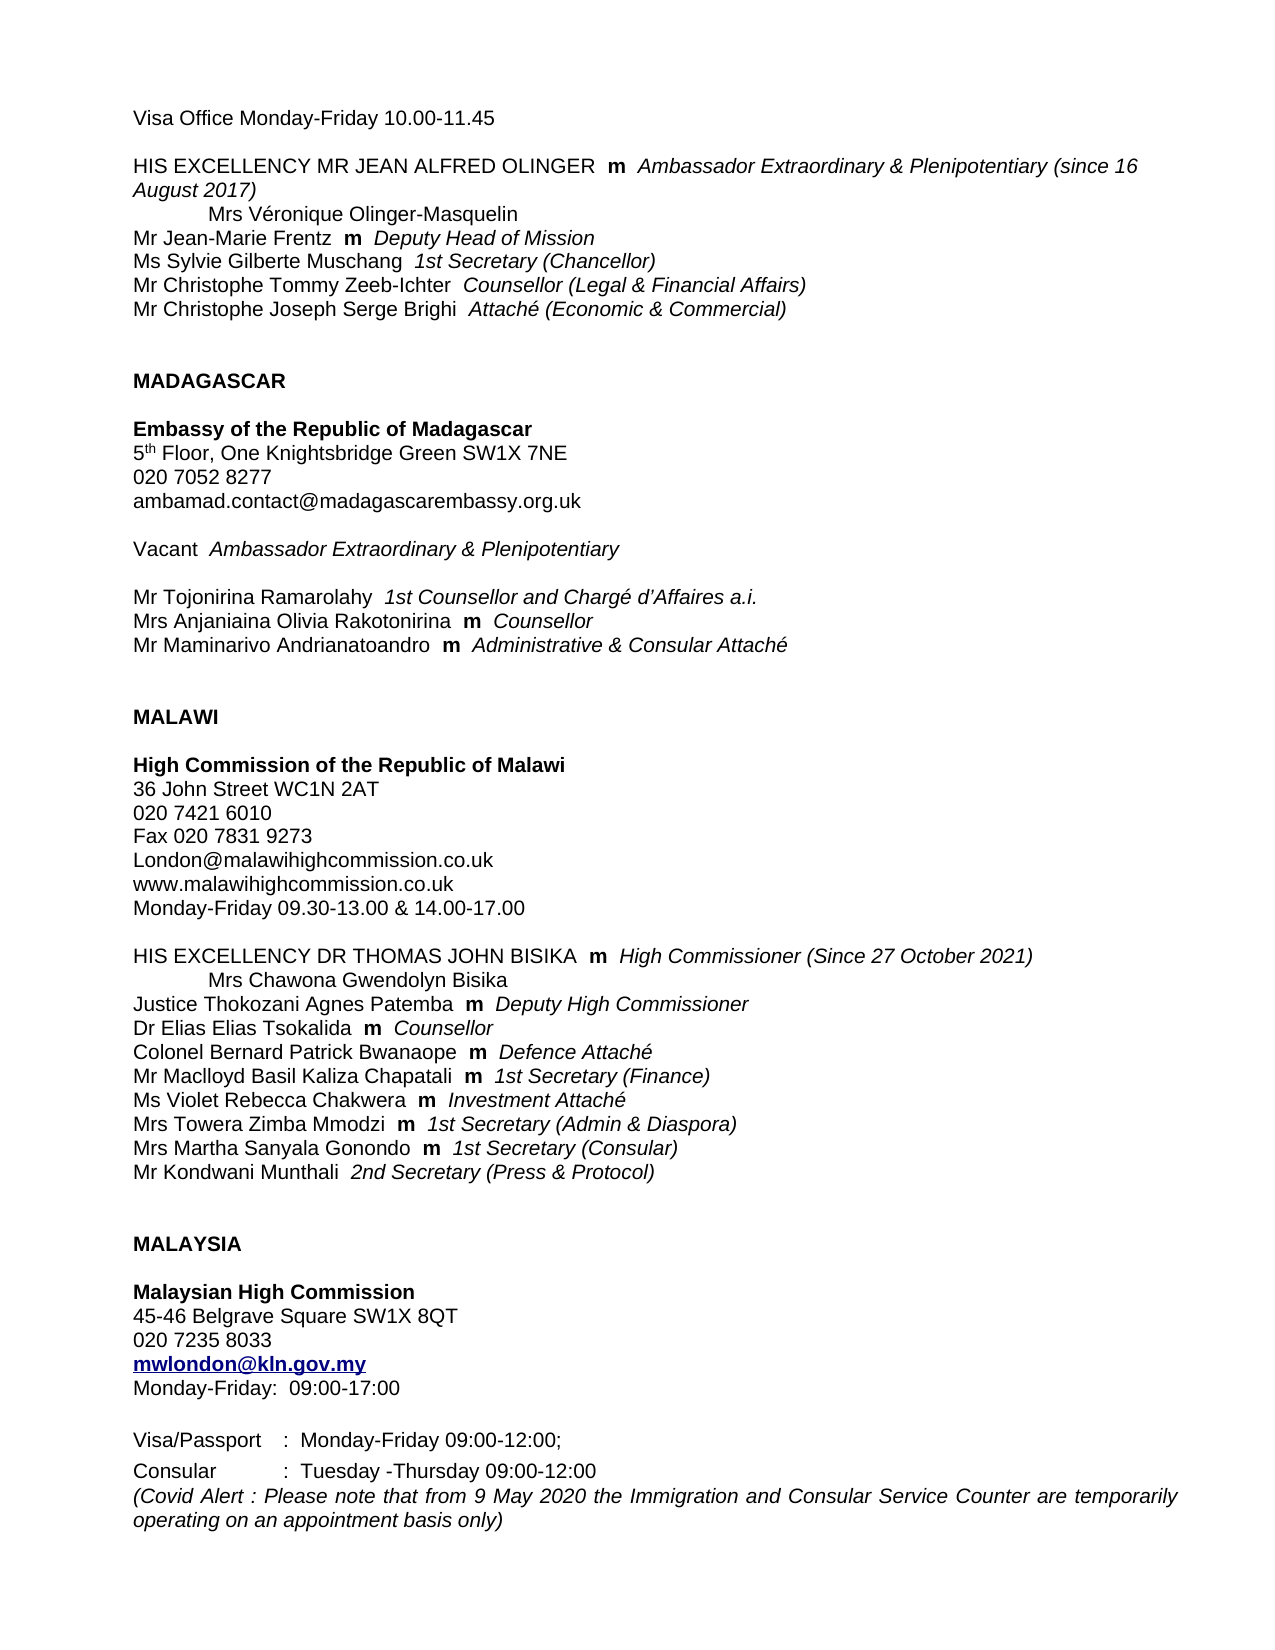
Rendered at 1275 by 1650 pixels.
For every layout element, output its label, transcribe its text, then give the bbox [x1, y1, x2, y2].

text 020 7235 8033 [133, 1327, 1181, 1351]
text Mr Christophe Joseph Serge Brighi Attaché (Economic & Commercial) [133, 297, 1181, 321]
text 020 7421 6010 [133, 800, 1181, 824]
text Mr Kondwani Munthali 2nd Secretary (Press & Protocol) [133, 1160, 1181, 1184]
text Vacant Ambassador Extraordinary & Plenipotentiary [133, 537, 1181, 561]
text Mr Tojonirina Ramarolahy 1st Counsellor and Chargé d’Affaires a.i. [133, 585, 1181, 609]
text www.malawihighcommission.co.uk [133, 872, 1181, 896]
text Mr Maclloyd Basil Kaliza Chapatali m 1st Secretary (Finance) [133, 1064, 1181, 1088]
text Malaysian High Commission [133, 1279, 1181, 1303]
text 36 John Street WC1N 2AT [133, 776, 1181, 800]
text Mr Jean-Marie Frentz m Deputy Head of Mission [133, 225, 1181, 249]
text Mrs Véronique Olinger-Masquelin [133, 201, 1181, 225]
text Monday-Friday: 09:00-17:00 [133, 1375, 1181, 1399]
text Mrs Martha Sanyala Gonondo m 1st Secretary (Consular) [133, 1136, 1181, 1160]
text London@malawihighcommission.co.uk [133, 848, 1181, 872]
text MALAWI [133, 704, 1181, 728]
text HIS EXCELLENCY DR THOMAS JOHN BISIKA m High Commissioner (Since 27 October 2021) [133, 944, 1181, 968]
text Visa/Passport : Monday-Friday 09:00-12:00; [133, 1423, 1181, 1454]
text Justice Thokozani Agnes Patemba m Deputy High Commissioner [133, 992, 1181, 1016]
text Mrs Towera Zimba Mmodzi m 1st Secretary (Admin & Diaspora) [133, 1112, 1181, 1136]
text Colonel Bernard Patrick Bwanaope m Defence Attaché [133, 1040, 1181, 1064]
text Fax 020 7831 9273 [133, 824, 1181, 848]
text Dr Elias Elias Tsokalida m Counsellor [133, 1016, 1181, 1040]
text Visa Office Monday-Friday 10.00-11.45 [133, 106, 1181, 129]
text Mrs Chawona Gwendolyn Bisika [133, 968, 1181, 992]
text 45-46 Belgrave Square SW1X 8QT [133, 1303, 1181, 1327]
text 5th Floor, One Knightsbridge Green SW1X 7NE [133, 441, 1181, 465]
text Embassy of the Republic of Madagascar [133, 417, 1181, 441]
text Ms Violet Rebecca Chakwera m Investment Attaché [133, 1088, 1181, 1112]
text MALAYSIA [133, 1232, 1181, 1256]
text MADAGASCAR [133, 369, 1181, 393]
text (Covid Alert : Please note that from 9 May 2020 the Immigration and Consular Service Counter are temporarily operating on an appointment basis only) [133, 1484, 1181, 1532]
text ambamad.contact@madagascarembassy.org.uk [133, 489, 1181, 513]
text mwlondon@kln.gov.my [133, 1351, 1181, 1375]
text Consular : Tuesday -Thursday 09:00-12:00 [133, 1454, 1181, 1484]
text 020 7052 8277 [133, 465, 1181, 489]
text Mrs Anjaniaina Olivia Rakotonirina m Counsellor [133, 609, 1181, 633]
text High Commission of the Republic of Malawi [133, 752, 1181, 776]
text Monday-Friday 09.30-13.00 & 14.00-17.00 [133, 896, 1181, 920]
text Mr Maminarivo Andrianatoandro m Administrative & Consular Attaché [133, 633, 1181, 657]
text Mr Christophe Tommy Zeeb-Ichter Counsellor (Legal & Financial Affairs) [133, 273, 1181, 297]
text HIS EXCELLENCY MR JEAN ALFRED OLINGER m Ambassador Extraordinary & Plenipotentiary (since 16 August 2017) [133, 153, 1181, 201]
text Ms Sylvie Gilberte Muschang 1st Secretary (Chancellor) [133, 249, 1181, 273]
